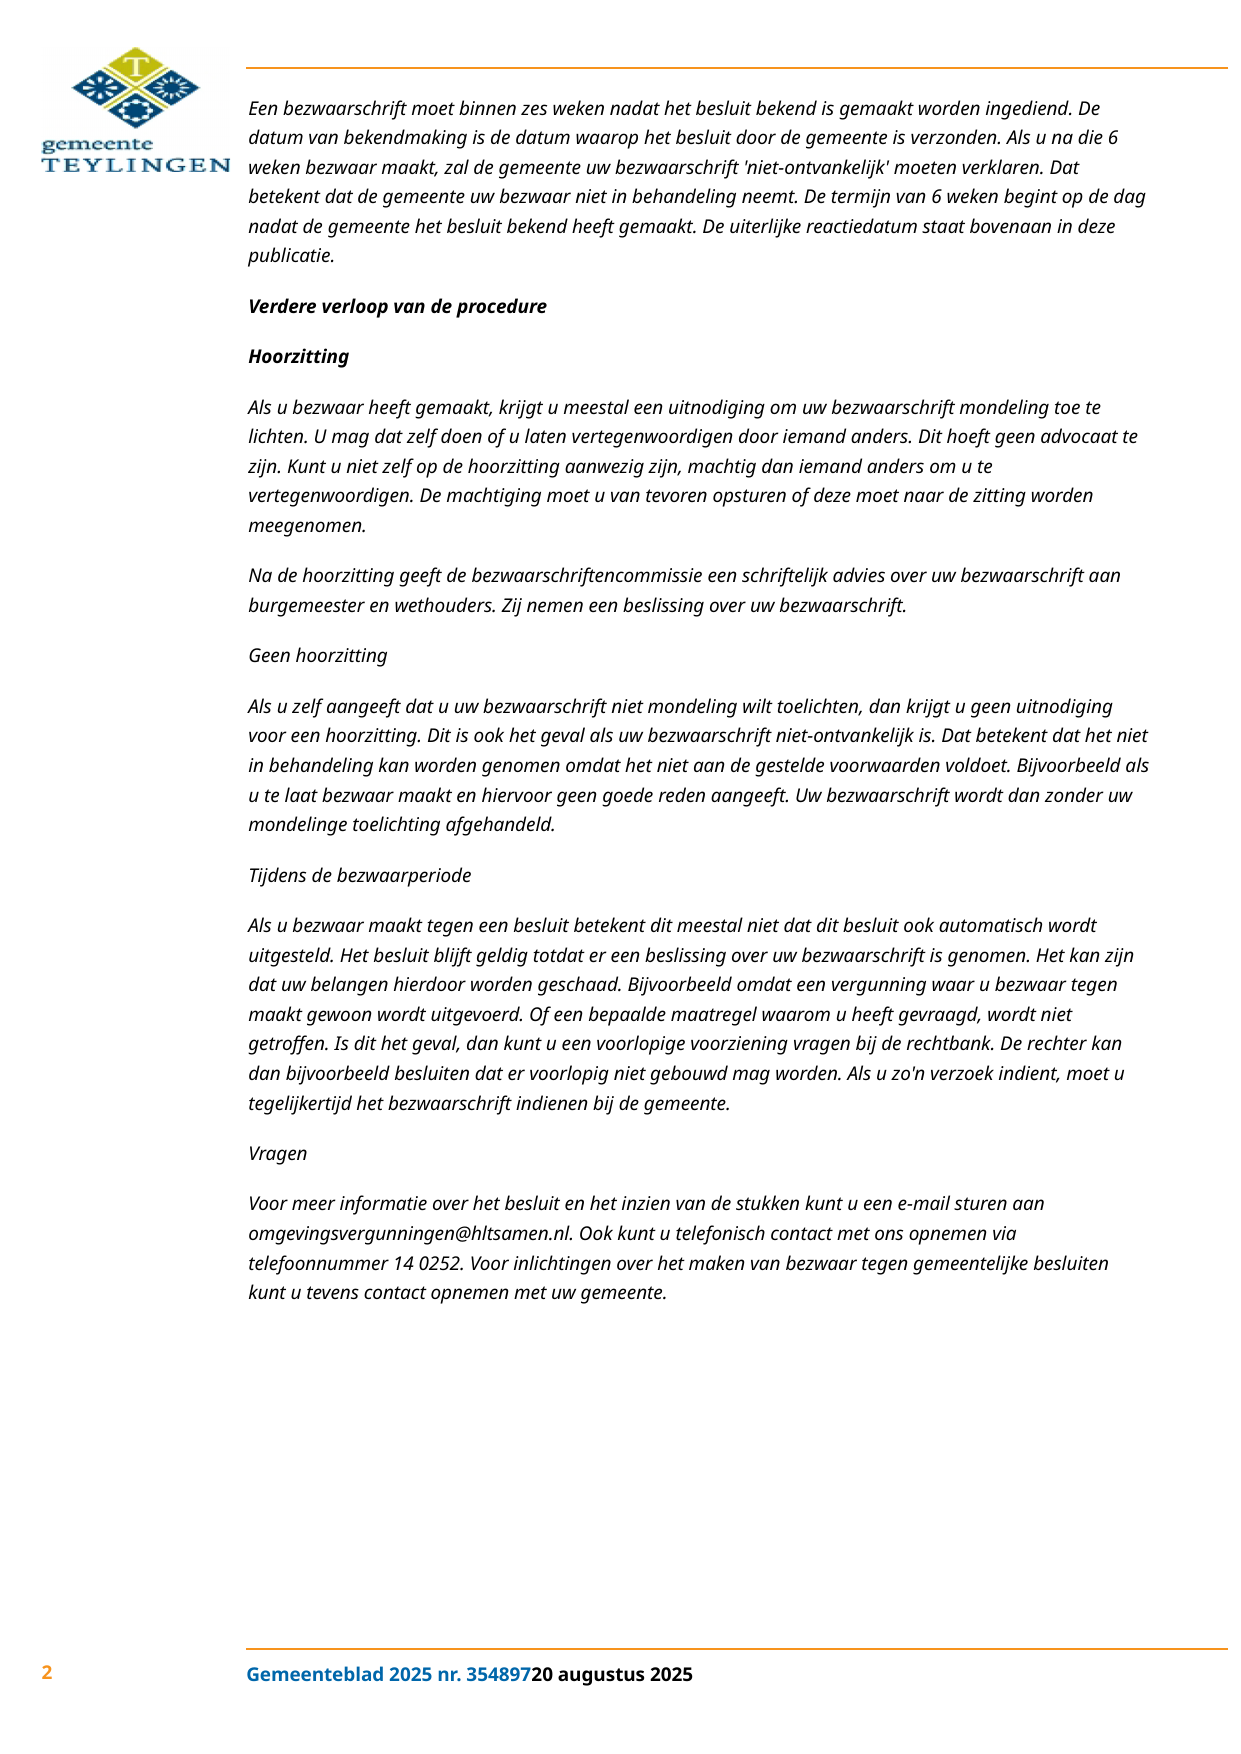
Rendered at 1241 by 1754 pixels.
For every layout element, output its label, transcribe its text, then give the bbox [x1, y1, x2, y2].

text Hoorzitting [248, 343, 1152, 369]
text Voor meer informatie over het besluit en het inzien van de stukken kunt u een e-mail sturen aan omgevingsvergunningen@hltsamen.nl. Ook kunt u telefonisch contact met ons opnemen via telefoonnummer 14 0252. Voor inlichtingen over het maken van bezwaar tegen gemeentelijke besluiten kunt u tevens contact opnemen met uw gemeente. [248, 1191, 1152, 1305]
text Vragen [248, 1140, 1152, 1166]
text Als u zelf aangeeft dat u uw bezwaarschrift niet mondeling wilt toelichten, dan krijgt u geen uitnodiging voor een hoorzitting. Dit is ook het geval als uw bezwaarschrift niet-ontvankelijk is. Dat betekent dat het niet in behandeling kan worden genomen omdat het niet aan de gestelde voorwaarden voldoet. Bijvoorbeeld als u te laat bezwaar maakt en hiervoor geen goede reden aangeeft. Uw bezwaarschrift wordt dan zonder uw mondelinge toelichting afgehandeld. [248, 693, 1152, 837]
text Een bezwaarschrift moet binnen zes weken nadat het besluit bekend is gemaakt worden ingediend. De datum van bekendmaking is de datum waarop het besluit door de gemeente is verzonden. Als u na die 6 weken bezwaar maakt, zal de gemeente uw bezwaarschrift 'niet-ontvankelijk' moeten verklaren. Dat betekent dat de gemeente uw bezwaar niet in behandeling neemt. De termijn van 6 weken begint op de dag nadat de gemeente het besluit bekend heeft gemaakt. De uiterlijke reactiedatum staat bovenaan in deze publicatie. [248, 95, 1152, 268]
text Geen hoorzitting [248, 643, 1152, 668]
text Na de hoorzitting geeft de bezwaarschriftencommissie een schriftelijk advies over uw bezwaarschrift aan burgemeester en wethouders. Zij nemen een beslissing over uw bezwaarschrift. [248, 563, 1152, 618]
text Als u bezwaar maakt tegen een besluit betekent dit meestal niet dat dit besluit ook automatisch wordt uitgesteld. Het besluit blijft geldig totdat er een beslissing over uw bezwaarschrift is genomen. Het kan zijn dat uw belangen hierdoor worden geschaad. Bijvoorbeeld omdat een vergunning waar u bezwaar tegen maakt gewoon wordt uitgevoerd. Of een bepaalde maatregel waarom u heeft gevraagd, wordt niet getroffen. Is dit het geval, dan kunt u een voorlopige voorziening vragen bij de rechtbank. De rechter kan dan bijvoorbeeld besluiten dat er voorlopig niet gebouwd mag worden. Als u zo'n verzoek indient, moet u tegelijkertijd het bezwaarschrift indienen bij de gemeente. [248, 912, 1152, 1116]
text Tijdens de bezwaarperiode [248, 862, 1152, 888]
picture [41, 47, 231, 172]
text Verdere verloop van de procedure [248, 293, 1152, 319]
text Als u bezwaar heeft gemaakt, krijgt u meestal een uitnodiging om uw bezwaarschrift mondeling toe te lichten. U mag dat zelf doen of u laten vertegenwoordigen door iemand anders. Dit hoeft geen advocaat te zijn. Kunt u niet zelf op de hoorzitting aanwezig zijn, machtig dan iemand anders om u te vertegenwoordigen. De machtiging moet u van tevoren opsturen of deze moet naar de zitting worden meegenomen. [248, 394, 1152, 538]
